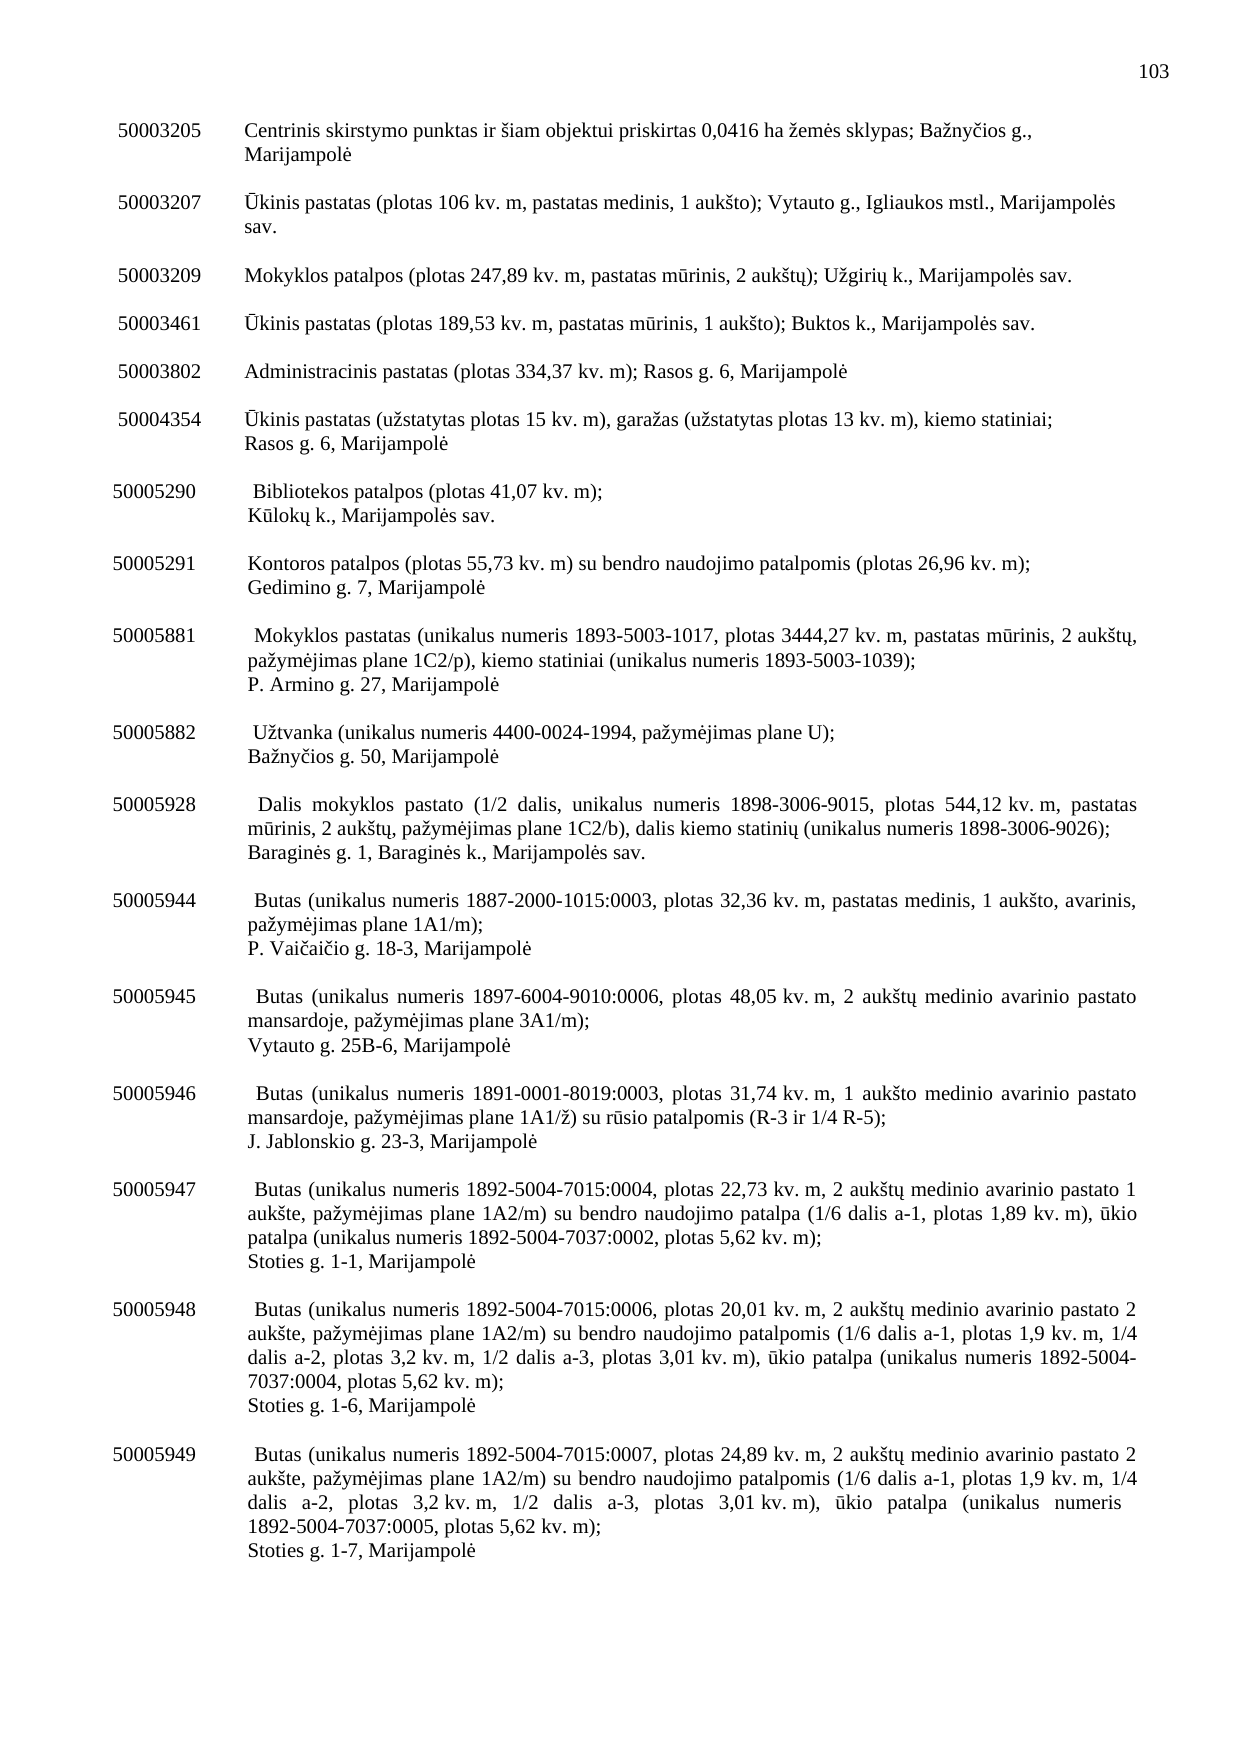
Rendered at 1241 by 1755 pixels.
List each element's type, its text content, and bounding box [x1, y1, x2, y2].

table_cell [1193, 1177, 1198, 1297]
table_cell 50005881 [101, 624, 233, 720]
table_cell [1178, 190, 1192, 238]
table_cell [1148, 311, 1163, 335]
table_cell [1178, 1081, 1192, 1177]
table_cell [1198, 407, 1207, 455]
table_cell [1148, 792, 1163, 888]
table_cell Dalis mokyklos pastato (1/2 dalis, unikalus numeris 1898-3006-9015, plotas 544,12 kv. m, pastatas mūrinis, 2 aukštų, pažymėjimas plane 1C2/b), dalis kiemo statinių (unikalus numeris 1898-3006-9026); Baraginės g. 1, Baraginės k., Marijampolės sav. [233, 792, 1148, 888]
table_cell [1178, 407, 1192, 455]
table_cell [1207, 383, 1240, 407]
table_cell [1193, 551, 1198, 623]
table_cell [1198, 287, 1207, 311]
table_cell [101, 383, 1198, 407]
table_cell 50005882 [101, 720, 233, 792]
table_cell [1207, 1081, 1240, 1177]
table_cell 50005290 [101, 479, 233, 551]
table_cell [1207, 1297, 1240, 1442]
table_cell Butas (unikalus numeris 1892-5004-7015:0004, plotas 22,73 kv. m, 2 aukštų medinio avarinio pastato 1 aukšte, pažymėjimas plane 1A2/m) su bendro naudojimo patalpa (1/6 dalis a-1, plotas 1,89 kv. m), ūkio patalpa (unikalus numeris 1892-5004-7037:0002, plotas 5,62 kv. m); Stoties g. 1-1, Marijampolė [233, 1177, 1148, 1297]
table_cell [1178, 1442, 1192, 1586]
table_cell [1207, 359, 1240, 383]
table_cell 50005291 [101, 551, 233, 623]
table_cell [1148, 984, 1163, 1081]
table_cell [1207, 720, 1240, 792]
table_cell [1207, 407, 1240, 455]
table_cell [1163, 118, 1178, 166]
table_cell [1163, 407, 1178, 455]
table_cell [1207, 479, 1240, 551]
table_cell [1198, 239, 1207, 262]
table_cell [1207, 118, 1240, 166]
table_cell [1193, 888, 1198, 984]
table_cell 50005945 [101, 984, 233, 1081]
table_cell Butas (unikalus numeris 1892-5004-7015:0007, plotas 24,89 kv. m, 2 aukštų medinio avarinio pastato 2 aukšte, pažymėjimas plane 1A2/m) su bendro naudojimo patalpomis (1/6 dalis a-1, plotas 1,9 kv. m, 1/4 dalis a-2, plotas 3,2 kv. m, 1/2 dalis a-3, plotas 3,01 kv. m), ūkio patalpa (unikalus numeris 1892-5004-7037:0005, plotas 5,62 kv. m); Stoties g. 1-7, Marijampolė [233, 1442, 1148, 1586]
table_cell 50005947 [101, 1177, 233, 1297]
table_cell [101, 335, 1198, 359]
table_cell 50003207 [101, 190, 233, 238]
table_cell Butas (unikalus numeris 1887-2000-1015:0003, plotas 32,36 kv. m, pastatas medinis, 1 aukšto, avarinis, pažymėjimas plane 1A1/m); P. Vaičaičio g. 18-3, Marijampolė [233, 888, 1148, 984]
table_cell 50005948 [101, 1297, 233, 1442]
table_cell [1163, 720, 1178, 792]
table_cell [1193, 190, 1198, 238]
table_cell [1148, 407, 1163, 455]
table_cell [1198, 311, 1207, 335]
table_cell 50003461 [101, 311, 233, 335]
table_cell [101, 287, 1198, 311]
table_cell [1193, 1297, 1198, 1442]
table_cell [1193, 792, 1198, 888]
table_cell [1193, 720, 1198, 792]
table_cell [1198, 1081, 1207, 1177]
table_cell [101, 239, 1198, 262]
table_cell 50004354 [101, 407, 233, 455]
table_cell [1163, 1081, 1178, 1177]
table_cell [1207, 551, 1240, 623]
table_cell [1193, 1081, 1198, 1177]
table_cell [101, 166, 1198, 190]
table_cell [1198, 1177, 1207, 1297]
table_cell [1178, 263, 1192, 287]
table_cell Mokyklos patalpos (plotas 247,89 kv. m, pastatas mūrinis, 2 aukštų); Užgirių k., Marijampolės sav. [233, 263, 1148, 287]
table_cell [1207, 455, 1240, 479]
table_cell [1148, 720, 1163, 792]
table_cell Centrinis skirstymo punktas ir šiam objektui priskirtas 0,0416 ha žemės sklypas; Bažnyčios g., Marijampolė [233, 118, 1148, 166]
table_cell [1148, 1177, 1163, 1297]
table_cell [1193, 984, 1198, 1081]
table_cell [1178, 1297, 1192, 1442]
table_cell [1198, 359, 1207, 383]
table_cell [1148, 624, 1163, 720]
table_cell [1207, 888, 1240, 984]
table_cell [1198, 335, 1207, 359]
table_cell [1193, 118, 1198, 166]
table_cell [1148, 118, 1163, 166]
table_cell [1207, 239, 1240, 262]
table_cell [1207, 1177, 1240, 1297]
table_cell [1193, 407, 1198, 455]
table_cell [1163, 1297, 1178, 1442]
table_cell Butas (unikalus numeris 1891-0001-8019:0003, plotas 31,74 kv. m, 1 aukšto medinio avarinio pastato mansardoje, pažymėjimas plane 1A1/ž) su rūsio patalpomis (R-3 ir 1/4 R-5); J. Jablonskio g. 23-3, Marijampolė [233, 1081, 1148, 1177]
table_cell [1207, 792, 1240, 888]
table_cell [1198, 551, 1207, 623]
table_cell [1163, 624, 1178, 720]
table_cell [1148, 1442, 1163, 1586]
table_cell [1207, 335, 1240, 359]
table_cell [1207, 311, 1240, 335]
table_cell [1193, 263, 1198, 287]
table_cell [1193, 1442, 1198, 1586]
table_cell [1198, 1297, 1207, 1442]
table_cell [1207, 984, 1240, 1081]
table_cell [1198, 792, 1207, 888]
table_cell [1178, 359, 1192, 383]
table_cell Ūkinis pastatas (užstatytas plotas 15 kv. m), garažas (užstatytas plotas 13 kv. m), kiemo statiniai; Rasos g. 6, Marijampolė [233, 407, 1148, 455]
table_cell [1207, 287, 1240, 311]
table_cell [1178, 984, 1192, 1081]
table_cell [1198, 455, 1207, 479]
table_cell [1178, 1177, 1192, 1297]
table_cell [1193, 479, 1198, 551]
table_cell [1198, 1442, 1207, 1586]
table_cell [1163, 984, 1178, 1081]
table_cell [1163, 792, 1178, 888]
table_cell [1163, 888, 1178, 984]
table_cell 50003205 [101, 118, 233, 166]
table_cell [1193, 311, 1198, 335]
table_cell [1198, 479, 1207, 551]
table_cell [1207, 166, 1240, 190]
table_cell Mokyklos pastatas (unikalus numeris 1893-5003-1017, plotas 3444,27 kv. m, pastatas mūrinis, 2 aukštų, pažymėjimas plane 1C2/p), kiemo statiniai (unikalus numeris 1893-5003-1039); P. Armino g. 27, Marijampolė [233, 624, 1148, 720]
table_cell [1198, 166, 1207, 190]
table_cell [1163, 263, 1178, 287]
table_cell [1178, 720, 1192, 792]
table_cell 50003209 [101, 263, 233, 287]
table_cell [1178, 118, 1192, 166]
table_cell [1163, 1177, 1178, 1297]
table_cell [1207, 263, 1240, 287]
table_cell [1163, 311, 1178, 335]
table_cell [1163, 1442, 1178, 1586]
table_cell Kontoros patalpos (plotas 55,73 kv. m) su bendro naudojimo patalpomis (plotas 26,96 kv. m); Gedimino g. 7, Marijampolė [233, 551, 1192, 623]
table_cell [1198, 720, 1207, 792]
table_cell Butas (unikalus numeris 1892-5004-7015:0006, plotas 20,01 kv. m, 2 aukštų medinio avarinio pastato 2 aukšte, pažymėjimas plane 1A2/m) su bendro naudojimo patalpomis (1/6 dalis a-1, plotas 1,9 kv. m, 1/4 dalis a-2, plotas 3,2 kv. m, 1/2 dalis a-3, plotas 3,01 kv. m), ūkio patalpa (unikalus numeris 1892-5004-7037:0004, plotas 5,62 kv. m); Stoties g. 1-6, Marijampolė [233, 1297, 1148, 1442]
table_cell [1178, 311, 1192, 335]
table_cell [1148, 190, 1163, 238]
table_cell [1198, 984, 1207, 1081]
table_cell [1148, 888, 1163, 984]
table_cell Ūkinis pastatas (plotas 106 kv. m, pastatas medinis, 1 aukšto); Vytauto g., Igliaukos mstl., Marijampolės sav. [233, 190, 1148, 238]
table_cell [1198, 263, 1207, 287]
table_cell [1198, 118, 1207, 166]
table_cell 50005946 [101, 1081, 233, 1177]
table_cell Butas (unikalus numeris 1897-6004-9010:0006, plotas 48,05 kv. m, 2 aukštų medinio avarinio pastato mansardoje, pažymėjimas plane 3A1/m); Vytauto g. 25B-6, Marijampolė [233, 984, 1148, 1081]
table_cell [1198, 383, 1207, 407]
table_cell 50005944 [101, 888, 233, 984]
table_cell Bibliotekos patalpos (plotas 41,07 kv. m); Kūlokų k., Marijampolės sav. [233, 479, 1192, 551]
table_cell Administracinis pastatas (plotas 334,37 kv. m); Rasos g. 6, Marijampolė [233, 359, 1148, 383]
table_cell 50005928 [101, 792, 233, 888]
table_cell [1207, 190, 1240, 238]
table_cell [1198, 888, 1207, 984]
table_cell [1148, 263, 1163, 287]
table_cell [1207, 624, 1240, 720]
table_cell [1178, 792, 1192, 888]
table_cell [1198, 190, 1207, 238]
table_cell [1148, 359, 1163, 383]
table_cell [1193, 359, 1198, 383]
table_cell [1207, 1442, 1240, 1586]
table_cell 50005949 [101, 1442, 233, 1586]
table_cell [1163, 359, 1178, 383]
table_cell Užtvanka (unikalus numeris 4400-0024-1994, pažymėjimas plane U); Bažnyčios g. 50, Marijampolė [233, 720, 1148, 792]
table_cell [1178, 624, 1192, 720]
table_cell [1148, 1081, 1163, 1177]
table_cell [1148, 1297, 1163, 1442]
table_cell [1163, 190, 1178, 238]
table_cell [101, 455, 1198, 479]
table_cell 50003802 [101, 359, 233, 383]
table_cell Ūkinis pastatas (plotas 189,53 kv. m, pastatas mūrinis, 1 aukšto); Buktos k., Marijampolės sav. [233, 311, 1148, 335]
table_cell [1193, 624, 1198, 720]
table_cell [1198, 624, 1207, 720]
table_cell [1178, 888, 1192, 984]
